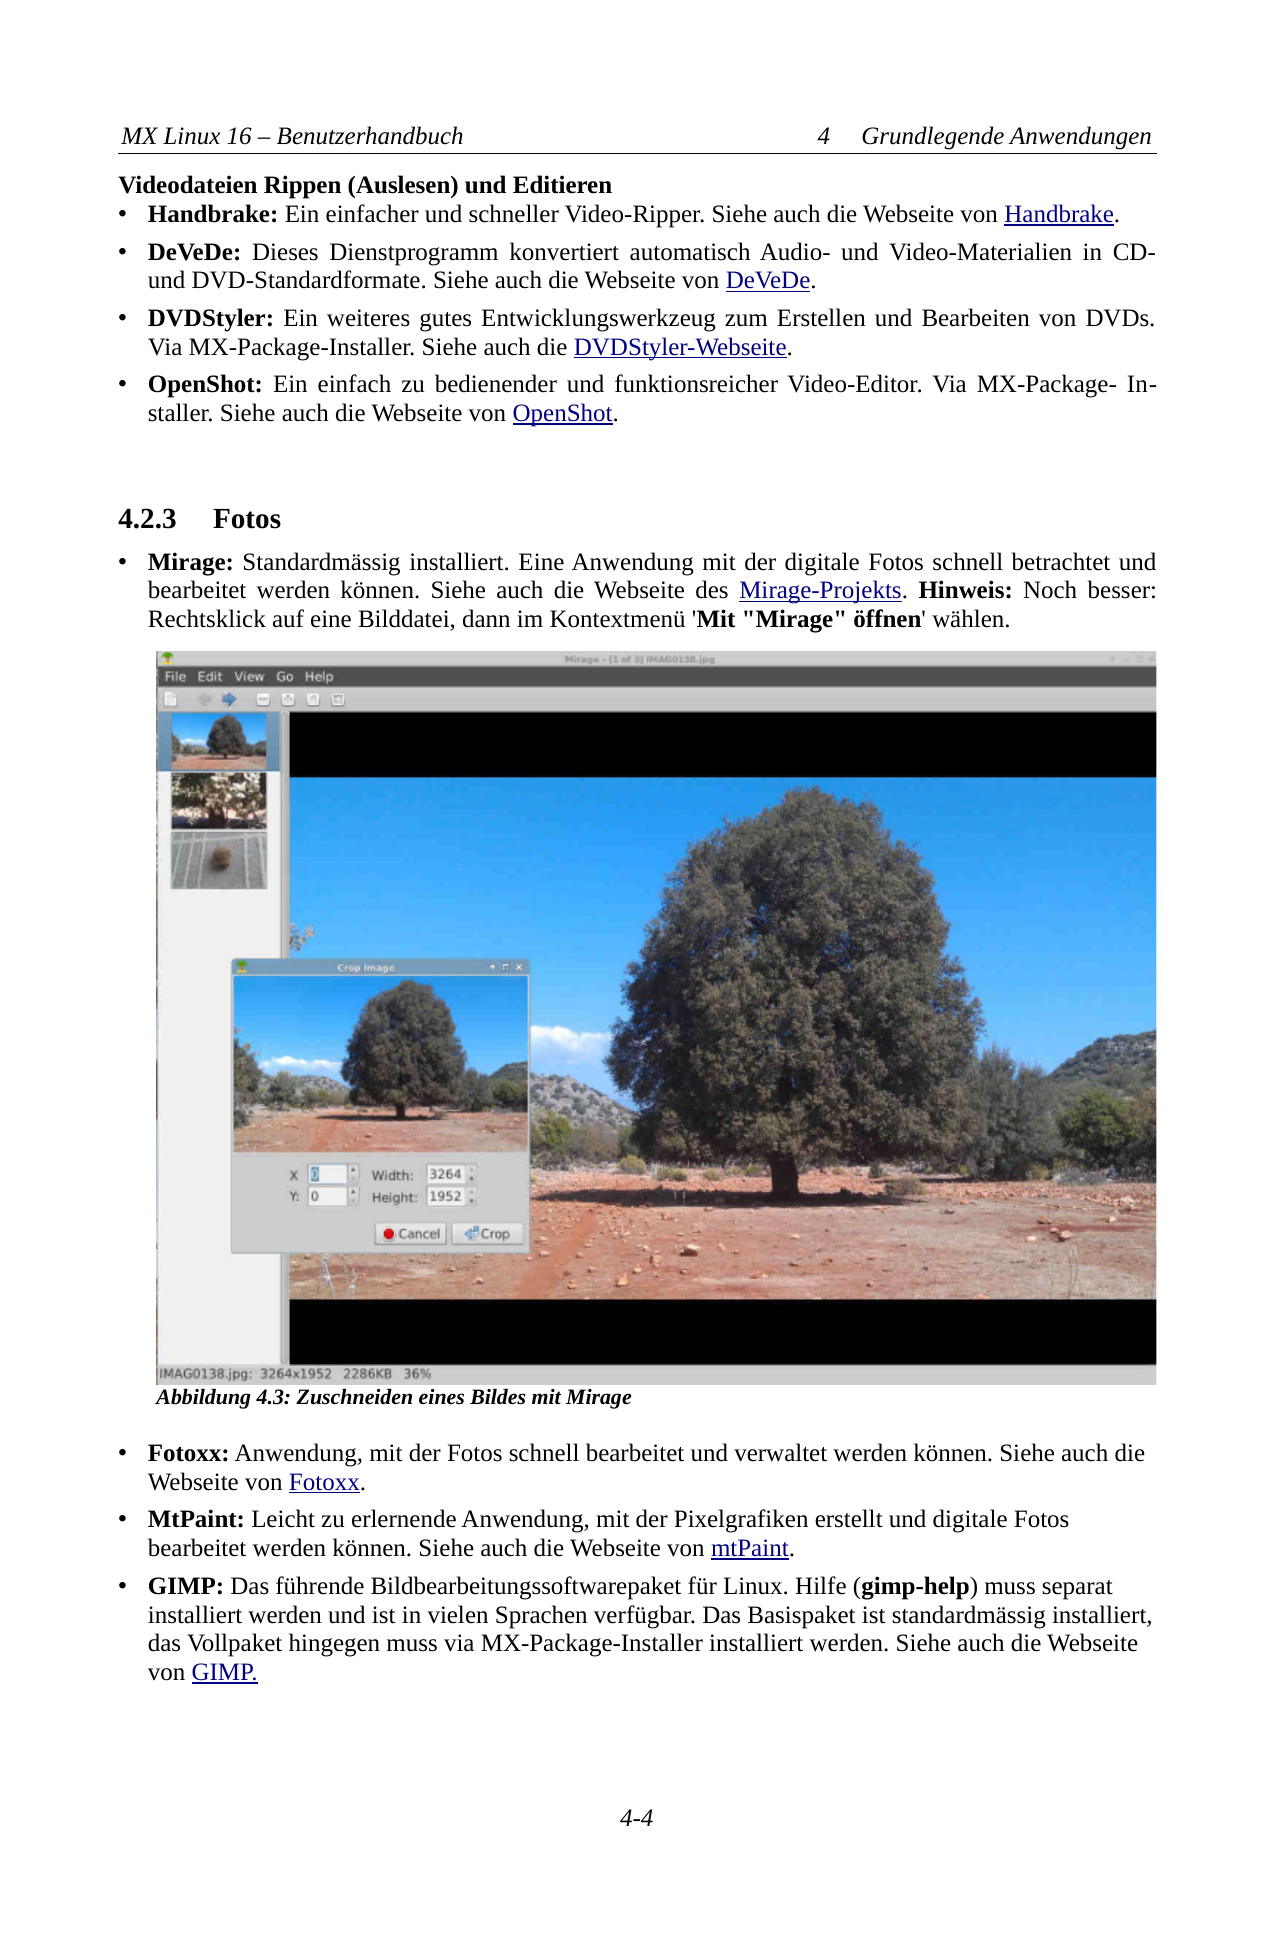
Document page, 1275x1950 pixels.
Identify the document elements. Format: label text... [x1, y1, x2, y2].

list OpenShot: Ein einfach zu bedienender und funktionsreicher Video-Editor. Via MX-Package- In­staller. Siehe auch die Webseite von OpenShot. [118, 369, 1157, 427]
list DVDStyler: Ein weiteres gutes Entwicklungswerkzeug zum Erstellen und Bearbeiten von DVDs. Via MX-Package-Installer. Siehe auch die DVDStyler-Webseite. [118, 303, 1157, 361]
text Abbildung 4.3: Zuschneiden eines Bildes mit Mirage [156, 1385, 1156, 1409]
list Fotoxx: Anwendung, mit der Fotos schnell bearbeitet und verwaltet werden können. Siehe auch die Webseite von Fotoxx. [118, 1438, 1157, 1496]
subtitle 4.2.3 Fotos [118, 501, 1157, 534]
list Handbrake: Ein einfacher und schneller Video-Ripper. Siehe auch die Webseite von Handbrake. [118, 199, 1157, 228]
text Videodateien Rippen (Auslesen) und Editieren [118, 171, 1157, 199]
list Mirage: Standardmässig installiert. Eine Anwendung mit der digitale Fotos schnell betrachtet und bearbeitet werden können. Siehe auch die Webseite des Mirage-Projekts. Hin­weis: Noch besser: Rechtsklick auf eine Bilddatei, dann im Kontextmenü 'Mit "Mirage" öffnen' wäh­len. [118, 547, 1157, 633]
list DeVeDe: Dieses Dienstprogramm konvertiert automatisch Audio- und Video-Materialien in CD- und DVD-Standardformate. Siehe auch die Webseite von DeVeDe. [118, 237, 1157, 294]
picture [156, 651, 1157, 1385]
list MtPaint: Leicht zu erlernende Anwendung, mit der Pixelgrafiken erstellt und digitale Fotos bearbeitet werden können. Siehe auch die Webseite von mtPaint. [118, 1504, 1157, 1562]
list GIMP: Das führende Bildbearbeitungssoftwarepaket für Linux. Hilfe (gimp-help) muss separat installiert werden und ist in vielen Sprachen verfügbar. Das Basispaket ist standardmässig installiert, das Vollpaket hingegen muss via MX-Package-Installer installiert werden. Siehe auch die Webseite von GIMP. [118, 1571, 1157, 1686]
